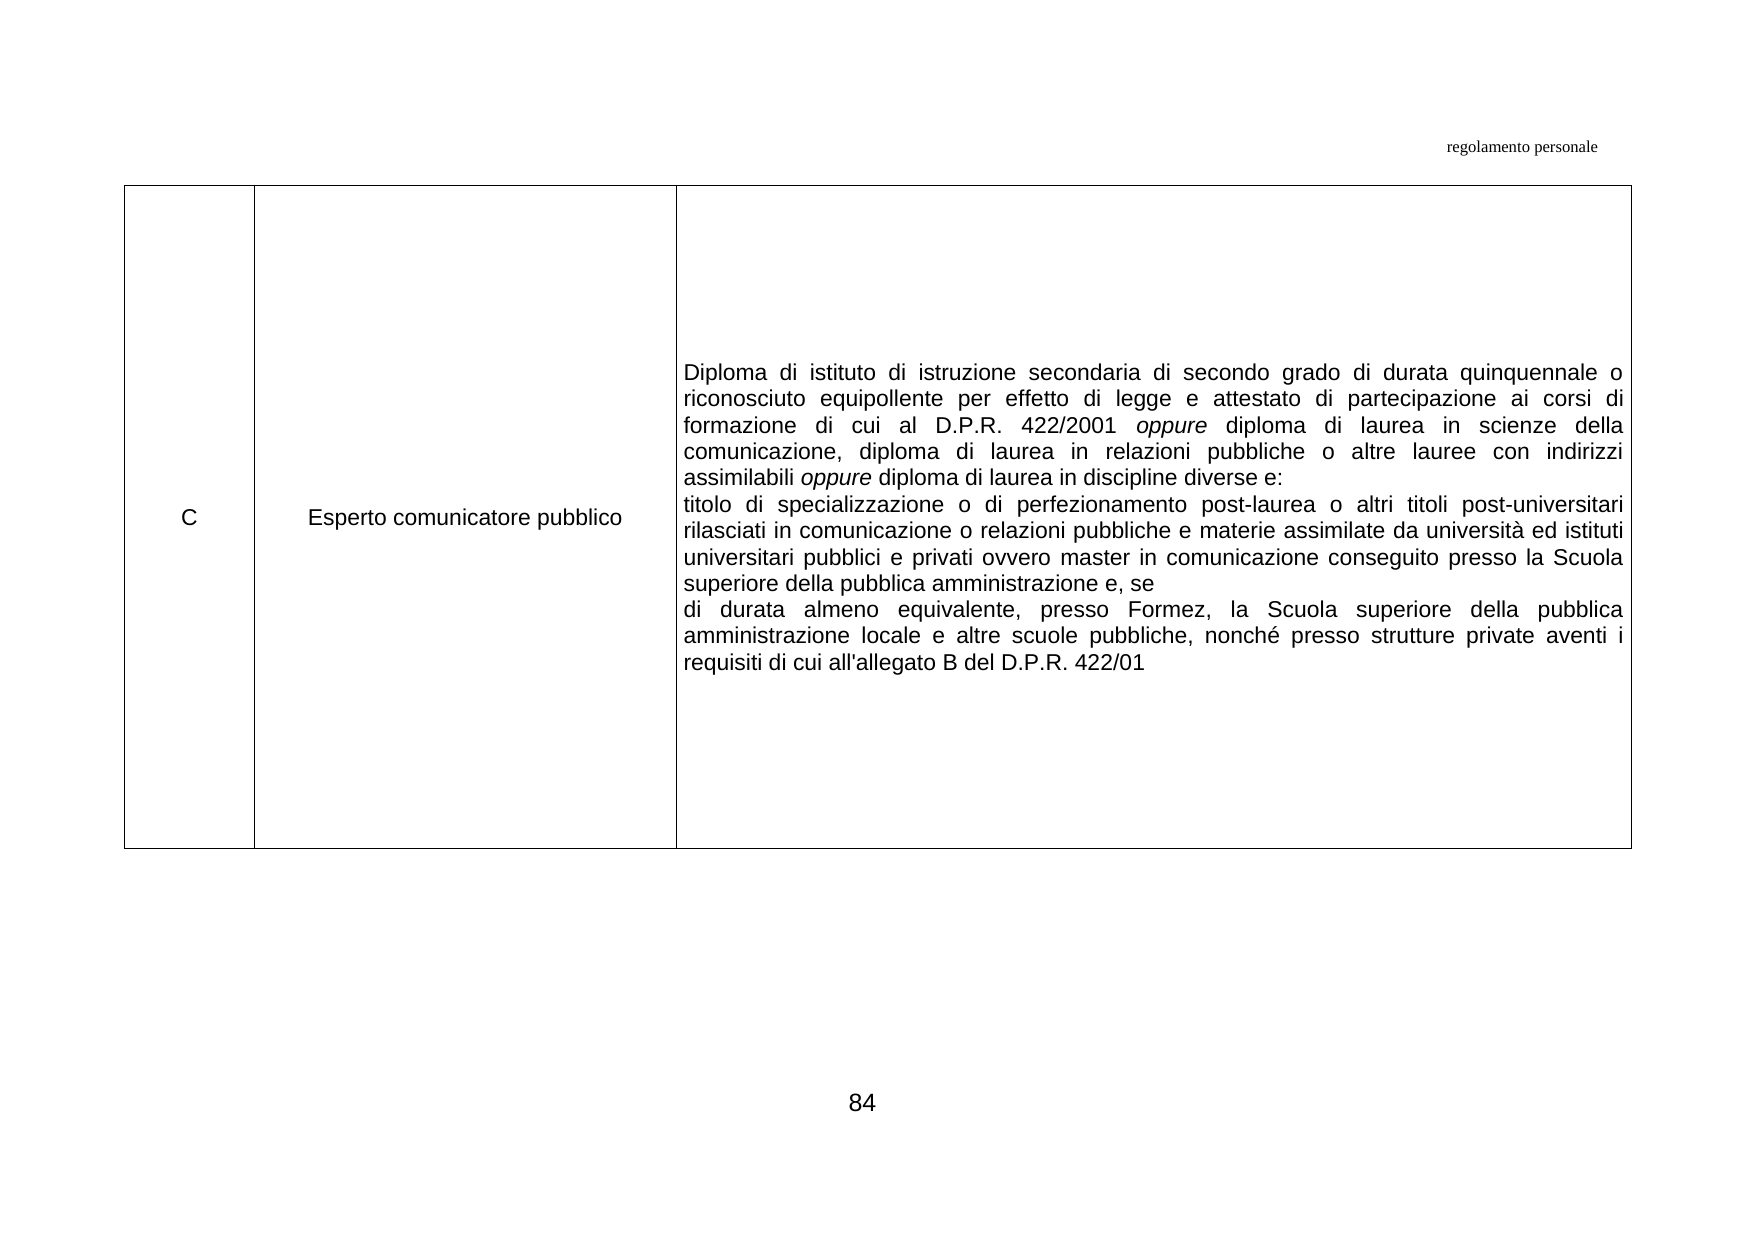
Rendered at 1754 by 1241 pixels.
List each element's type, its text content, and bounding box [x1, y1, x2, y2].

table_cell C [125, 186, 254, 848]
table_cell Esperto comunicatore pubblico [255, 186, 676, 848]
table_cell Diploma di istituto di istruzione secondaria di secondo grado di durata quinquennale o riconosciuto equipollente per effetto di legge e attestato di partecipazione ai corsi di formazione di cui al D.P.R. 422/2001 oppure diploma di laurea in scienze della comunicazione, diploma di laurea in relazioni pubbliche o altre lauree con indirizzi assimilabili oppure diploma di laurea in discipline diverse e: titolo di specializzazione o di perfezionamento post-laurea o altri titoli post-universitari rilasciati in comunicazione o relazioni pubbliche e materie assimilate da università ed istituti universitari pubblici e privati ovvero master in comunicazione conseguito presso la Scuola superiore della pubblica amministrazione e, se di durata almeno equivalente, presso Formez, la Scuola superiore della pubblica amministrazione locale e altre scuole pubbliche, nonché presso strutture private aventi i requisiti di cui all'allegato B del D.P.R. 422/01 [677, 186, 1631, 848]
